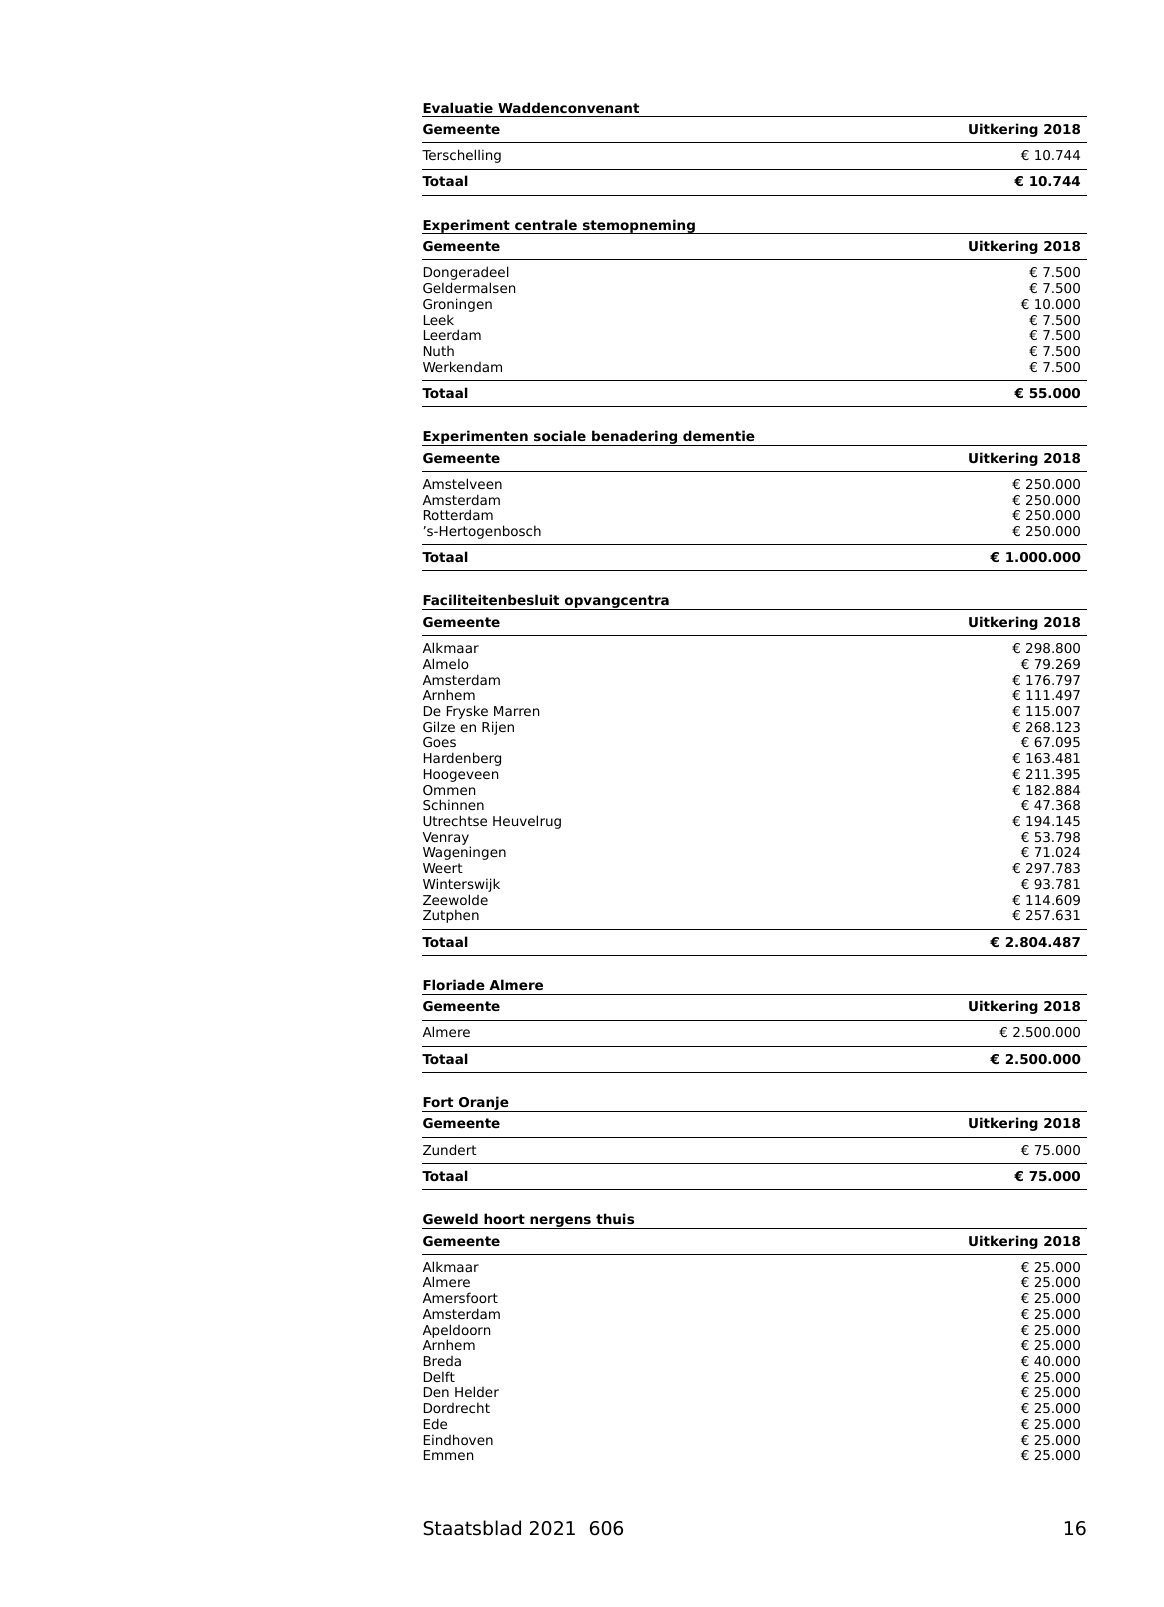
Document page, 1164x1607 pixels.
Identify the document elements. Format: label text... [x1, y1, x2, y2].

table_cell Delft [422, 1370, 839, 1385]
table_header Experiment centrale stemopneming [422, 218, 1087, 233]
table_cell € 111.497 [839, 688, 1087, 704]
table_cell Geldermalsen [422, 281, 839, 297]
table_cell Uitkering 2018 [839, 610, 1087, 635]
table_cell € 25.000 [839, 1338, 1087, 1354]
table_cell Leerdam [422, 328, 839, 344]
table_cell Gemeente [422, 995, 839, 1019]
table_cell Rotterdam [422, 508, 839, 524]
table_cell € 250.000 [839, 492, 1087, 508]
table_cell € 71.024 [839, 845, 1087, 861]
table_cell Apeldoorn [422, 1323, 839, 1338]
table_cell € 53.798 [839, 830, 1087, 845]
table_header Evaluatie Waddenconvenant [422, 100, 1087, 116]
table_cell € 25.000 [839, 1275, 1087, 1291]
table_cell € 67.095 [839, 735, 1087, 751]
table_cell € 79.269 [839, 657, 1087, 672]
table_cell € 10.000 [839, 297, 1087, 312]
table_cell € 25.000 [839, 1401, 1087, 1417]
table_cell Almelo [422, 657, 839, 672]
table_cell Arnhem [422, 1338, 839, 1354]
table_cell € 268.123 [839, 720, 1087, 735]
table_cell Almere [422, 1021, 839, 1046]
table_cell € 297.783 [839, 861, 1087, 877]
table_cell € 115.007 [839, 704, 1087, 719]
table_cell Utrechtse Heuvelrug [422, 814, 839, 829]
table_cell Terschelling [422, 143, 839, 168]
table_cell € 114.609 [839, 893, 1087, 908]
table_cell Dordrecht [422, 1401, 839, 1417]
table_cell € 7.500 [839, 344, 1087, 359]
table_cell € 75.000 [839, 1138, 1087, 1163]
table_cell Uitkering 2018 [839, 995, 1087, 1019]
table_cell Zutphen [422, 908, 839, 929]
table_cell Amstelveen [422, 472, 839, 492]
table_cell Zundert [422, 1138, 839, 1163]
table_cell Goes [422, 735, 839, 751]
table_cell € 250.000 [839, 524, 1087, 544]
table_cell € 25.000 [839, 1448, 1087, 1464]
table_cell € 25.000 [839, 1370, 1087, 1385]
table_cell € 7.500 [839, 260, 1087, 281]
table_cell Alkmaar [422, 1255, 839, 1275]
table_cell Eindhoven [422, 1433, 839, 1448]
table_cell Werkendam [422, 360, 839, 380]
table_cell € 182.884 [839, 783, 1087, 798]
table_cell € 7.500 [839, 312, 1087, 328]
table_cell Ede [422, 1417, 839, 1432]
table_cell € 25.000 [839, 1433, 1087, 1448]
table_cell Zeewolde [422, 893, 839, 908]
table_cell € 25.000 [839, 1323, 1087, 1338]
table_cell € 194.145 [839, 814, 1087, 829]
table_cell Ommen [422, 783, 839, 798]
table_cell Totaal [422, 545, 839, 570]
table_cell € 298.800 [839, 636, 1087, 657]
table_cell Totaal [422, 1047, 839, 1072]
table_cell € 2.500.000 [839, 1047, 1087, 1072]
table_cell Uitkering 2018 [839, 446, 1087, 471]
table_cell € 93.781 [839, 877, 1087, 892]
table_cell € 163.481 [839, 751, 1087, 767]
table_cell Winterswijk [422, 877, 839, 892]
table_cell Weert [422, 861, 839, 877]
table_cell € 40.000 [839, 1354, 1087, 1369]
table_cell Venray [422, 830, 839, 845]
table_cell € 250.000 [839, 508, 1087, 524]
table_cell € 211.395 [839, 767, 1087, 782]
table_cell Hardenberg [422, 751, 839, 767]
table_cell Gemeente [422, 1229, 839, 1254]
table_cell Uitkering 2018 [839, 1112, 1087, 1137]
table_cell € 7.500 [839, 281, 1087, 297]
table_cell € 1.000.000 [839, 545, 1087, 570]
table_cell Nuth [422, 344, 839, 359]
table_cell € 7.500 [839, 360, 1087, 380]
table_cell Den Helder [422, 1385, 839, 1401]
table_cell Breda [422, 1354, 839, 1369]
table_cell € 55.000 [839, 381, 1087, 406]
table_cell De Fryske Marren [422, 704, 839, 719]
table_cell € 47.368 [839, 798, 1087, 814]
table_cell Leek [422, 312, 839, 328]
table_cell Gemeente [422, 117, 839, 142]
table_cell € 25.000 [839, 1255, 1087, 1275]
table_cell € 10.744 [839, 143, 1087, 168]
table_cell € 7.500 [839, 328, 1087, 344]
table_cell Amsterdam [422, 1307, 839, 1322]
table_cell Totaal [422, 930, 839, 955]
table_header Floriade Almere [422, 978, 1087, 993]
table_cell € 2.500.000 [839, 1021, 1087, 1046]
table_header Faciliteitenbesluit opvangcentra [422, 593, 1087, 609]
table_cell € 10.744 [839, 170, 1087, 194]
table_cell Amsterdam [422, 492, 839, 508]
table_cell Almere [422, 1275, 839, 1291]
table_cell € 176.797 [839, 672, 1087, 688]
table_cell Hoogeveen [422, 767, 839, 782]
table_header Experimenten sociale benadering dementie [422, 429, 1087, 445]
table_cell Wageningen [422, 845, 839, 861]
table_cell Alkmaar [422, 636, 839, 657]
table_cell Uitkering 2018 [839, 117, 1087, 142]
table_cell Amsterdam [422, 672, 839, 688]
table_cell € 25.000 [839, 1291, 1087, 1307]
table_cell ’s-Hertogenbosch [422, 524, 839, 544]
table_cell Dongeradeel [422, 260, 839, 281]
table_cell Totaal [422, 1164, 839, 1189]
table_cell € 2.804.487 [839, 930, 1087, 955]
table_cell Amersfoort [422, 1291, 839, 1307]
table_cell € 25.000 [839, 1307, 1087, 1322]
table_cell € 257.631 [839, 908, 1087, 929]
table_cell Gilze en Rijen [422, 720, 839, 735]
table_cell Uitkering 2018 [839, 1229, 1087, 1254]
table_cell Emmen [422, 1448, 839, 1464]
table_cell € 75.000 [839, 1164, 1087, 1189]
table_cell € 250.000 [839, 472, 1087, 492]
table_cell Groningen [422, 297, 839, 312]
table_cell € 25.000 [839, 1385, 1087, 1401]
table_cell Gemeente [422, 446, 839, 471]
table_cell Gemeente [422, 1112, 839, 1137]
table_cell Totaal [422, 170, 839, 194]
table_cell Gemeente [422, 610, 839, 635]
table_cell Gemeente [422, 234, 839, 259]
table_header Fort Oranje [422, 1095, 1087, 1111]
table_cell Schinnen [422, 798, 839, 814]
table_cell Uitkering 2018 [839, 234, 1087, 259]
table_header Geweld hoort nergens thuis [422, 1212, 1087, 1228]
table_cell € 25.000 [839, 1417, 1087, 1432]
table_cell Arnhem [422, 688, 839, 704]
table_cell Totaal [422, 381, 839, 406]
